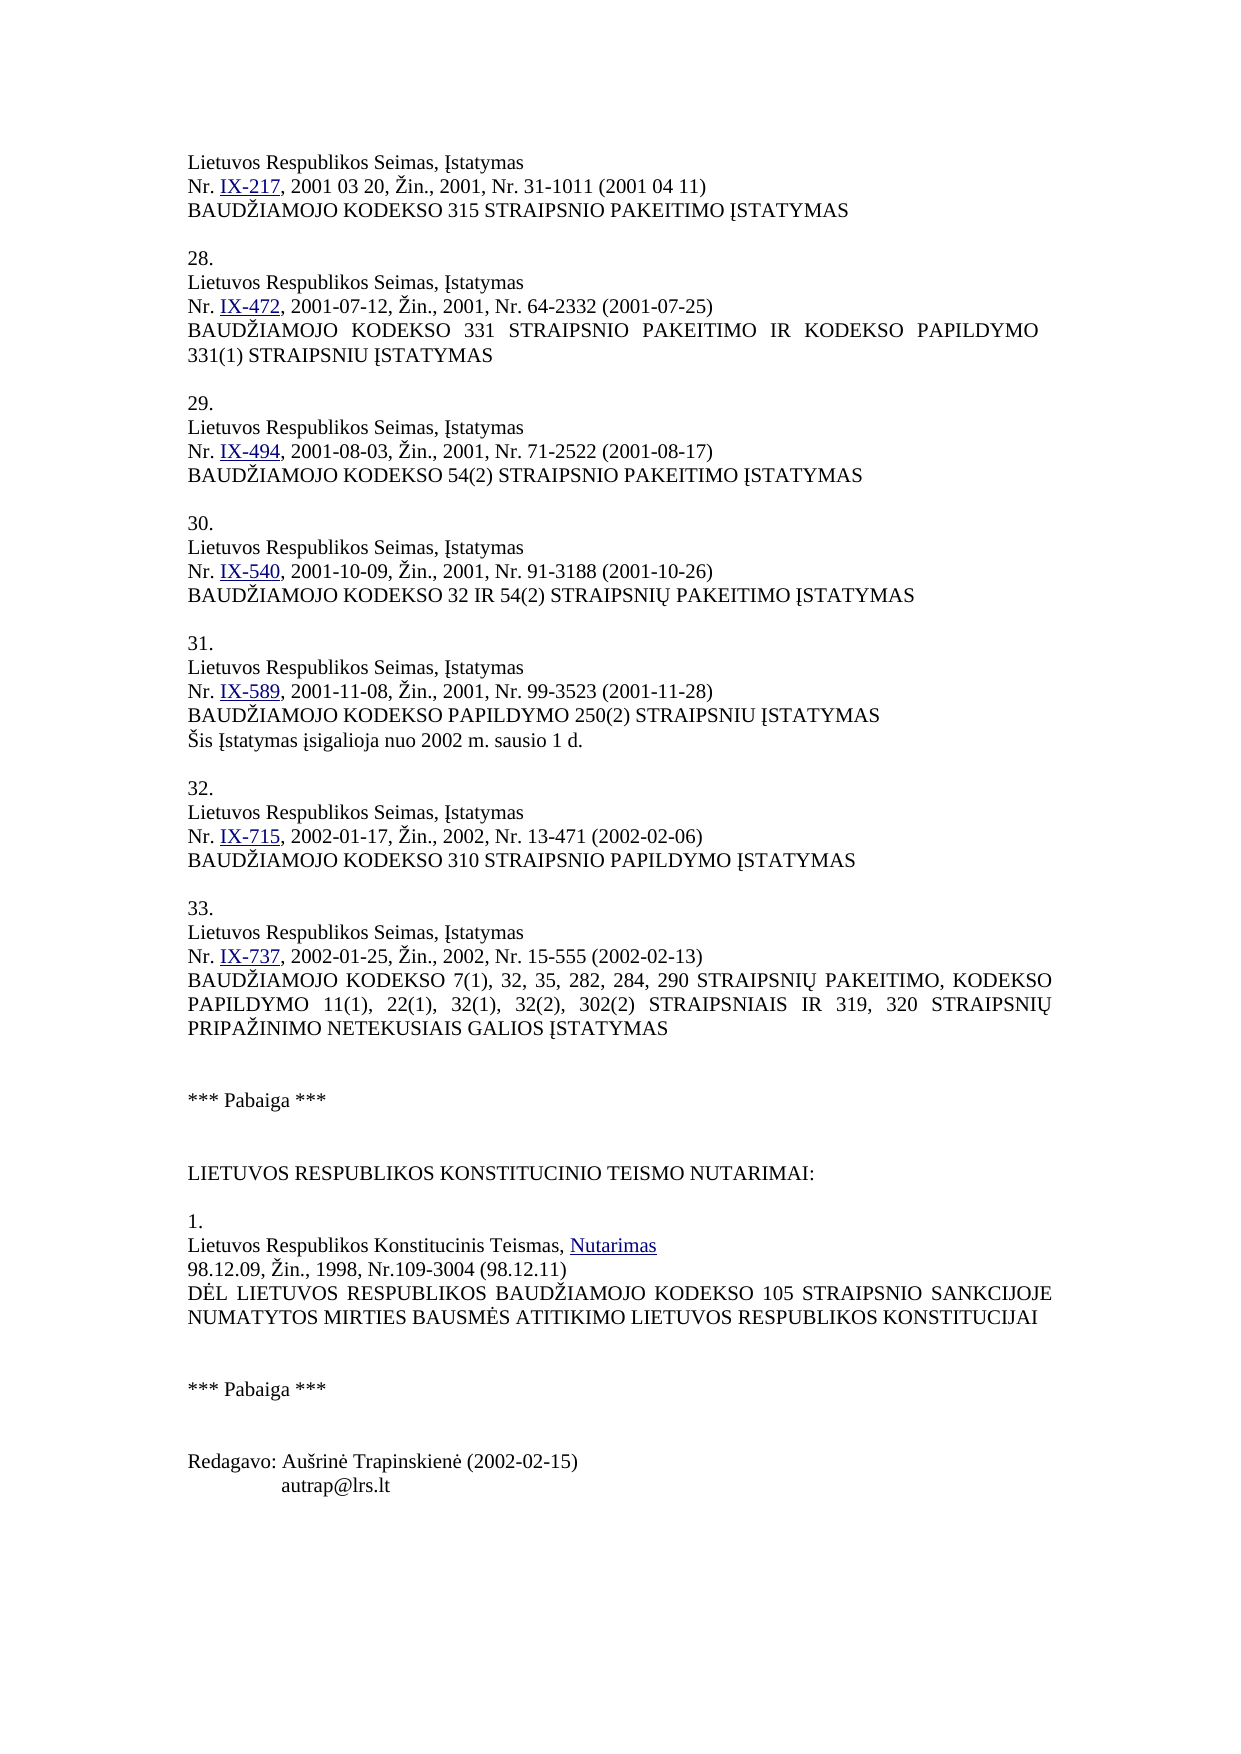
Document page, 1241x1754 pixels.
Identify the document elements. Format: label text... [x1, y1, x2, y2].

text Lietuvos Respublikos Seimas, Įstatymas [187, 415, 1053, 439]
text 1. [187, 1209, 1053, 1233]
text Lietuvos Respublikos Seimas, Įstatymas [187, 270, 1053, 294]
text 32. [187, 776, 1053, 800]
text Lietuvos Respublikos Seimas, Įstatymas [187, 920, 1053, 944]
text 28. [187, 246, 1053, 270]
text BAUDŽIAMOJO KODEKSO 331 STRAIPSNIO PAKEITIMO IR KODEKSO PAPILDYMO 331(1) STRAIPSNIU ĮSTATYMAS [187, 318, 1053, 367]
text DĖL LIETUVOS RESPUBLIKOS BAUDŽIAMOJO KODEKSO 105 STRAIPSNIO SANKCIJOJE NUMATYTOS MIRTIES BAUSMĖS ATITIKIMO LIETUVOS RESPUBLIKOS KONSTITUCIJAI [187, 1281, 1053, 1329]
text *** Pabaiga *** [187, 1088, 1053, 1112]
text 98.12.09, Žin., 1998, Nr.109-3004 (98.12.11) [187, 1257, 1053, 1281]
text Nr. IX-494, 2001-08-03, Žin., 2001, Nr. 71-2522 (2001-08-17) [187, 439, 1053, 463]
text BAUDŽIAMOJO KODEKSO 54(2) STRAIPSNIO PAKEITIMO ĮSTATYMAS [187, 463, 1053, 487]
text Nr. IX-737, 2002-01-25, Žin., 2002, Nr. 15-555 (2002-02-13) [187, 944, 1053, 968]
text BAUDŽIAMOJO KODEKSO 7(1), 32, 35, 282, 284, 290 STRAIPSNIŲ PAKEITIMO, KODEKSO PAPILDYMO 11(1), 22(1), 32(1), 32(2), 302(2) STRAIPSNIAIS IR 319, 320 STRAIPSNIŲ PRIPAŽINIMO NETEKUSIAIS GALIOS ĮSTATYMAS [187, 968, 1053, 1040]
text BAUDŽIAMOJO KODEKSO 310 STRAIPSNIO PAPILDYMO ĮSTATYMAS [187, 848, 1053, 872]
text 31. [187, 631, 1053, 655]
text Nr. IX-217, 2001 03 20, Žin., 2001, Nr. 31-1011 (2001 04 11) [187, 174, 1053, 198]
text BAUDŽIAMOJO KODEKSO 32 IR 54(2) STRAIPSNIŲ PAKEITIMO ĮSTATYMAS [187, 583, 1053, 607]
text Nr. IX-472, 2001-07-12, Žin., 2001, Nr. 64-2332 (2001-07-25) [187, 294, 1053, 318]
text Nr. IX-540, 2001-10-09, Žin., 2001, Nr. 91-3188 (2001-10-26) [187, 559, 1053, 583]
text Nr. IX-715, 2002-01-17, Žin., 2002, Nr. 13-471 (2002-02-06) [187, 824, 1053, 848]
text Nr. IX-589, 2001-11-08, Žin., 2001, Nr. 99-3523 (2001-11-28) [187, 679, 1053, 703]
text autrap@lrs.lt [187, 1473, 1053, 1497]
text 30. [187, 511, 1053, 535]
text 33. [187, 896, 1053, 920]
text 29. [187, 391, 1053, 415]
text Lietuvos Respublikos Seimas, Įstatymas [187, 800, 1053, 824]
text Lietuvos Respublikos Konstitucinis Teismas, Nutarimas [187, 1233, 1053, 1257]
text Lietuvos Respublikos Seimas, Įstatymas [187, 535, 1053, 559]
text BAUDŽIAMOJO KODEKSO PAPILDYMO 250(2) STRAIPSNIU ĮSTATYMAS [187, 703, 1053, 727]
text Šis Įstatymas įsigalioja nuo 2002 m. sausio 1 d. [187, 727, 1053, 752]
text BAUDŽIAMOJO KODEKSO 315 STRAIPSNIO PAKEITIMO ĮSTATYMAS [187, 198, 1053, 222]
text Lietuvos Respublikos Seimas, Įstatymas [187, 150, 1053, 174]
text Redagavo: Aušrinė Trapinskienė (2002-02-15) [187, 1449, 1053, 1473]
text LIETUVOS RESPUBLIKOS KONSTITUCINIO TEISMO NUTARIMAI: [187, 1161, 1053, 1185]
text *** Pabaiga *** [187, 1377, 1053, 1401]
text Lietuvos Respublikos Seimas, Įstatymas [187, 655, 1053, 679]
